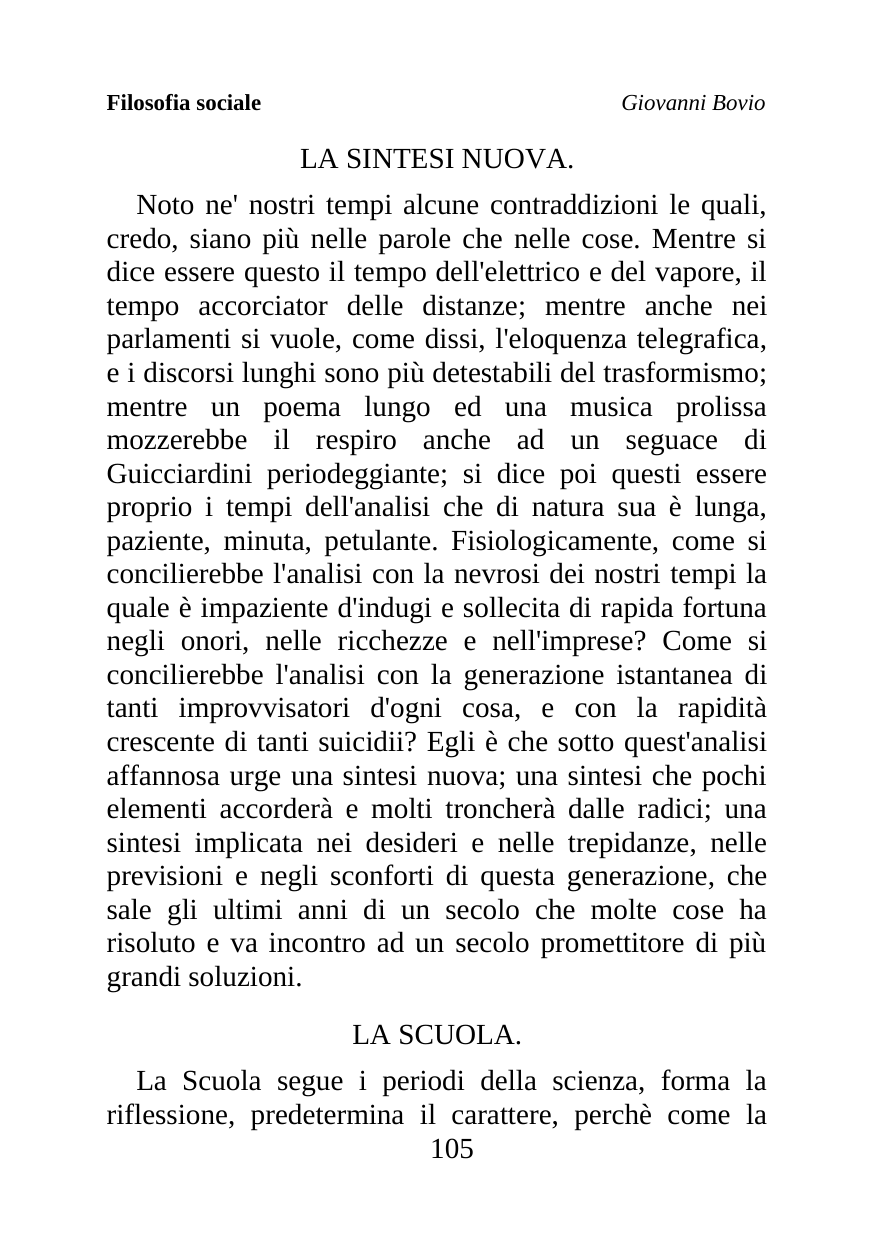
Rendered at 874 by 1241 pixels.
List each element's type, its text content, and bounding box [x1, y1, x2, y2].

text Noto ne' nostri tempi alcune contraddizioni le quali, credo, siano più nelle parole che nelle cose. Mentre si dice essere questo il tempo dell'elettrico e del vapore, il tempo accorciator delle distanze; mentre anche nei parlamenti si vuole, come dissi, l'eloquenza telegrafica, e i discorsi lunghi sono più detestabili del trasformismo; mentre un poema lungo ed una musica prolissa mozzerebbe il respiro anche ad un seguace di Guicciardini periodeggiante; si dice poi questi essere proprio i tempi dell'analisi che di natura sua è lunga, paziente, minuta, petulante. Fisiologicamente, come si concilierebbe l'analisi con la nevrosi dei nostri tempi la quale è impaziente d'indugi e sollecita di rapida fortuna negli onori, nelle ricchezze e nell'imprese? Come si concilierebbe l'analisi con la generazione istantanea di tanti improvvisatori d'ogni cosa, e con la rapidità crescente di tanti suicidii? Egli è che sotto quest'analisi affannosa urge una sintesi nuova; una sintesi che pochi elementi accorderà e molti troncherà dalle radici; una sintesi implicata nei desideri e nelle trepidanze, nelle previsioni e negli sconforti di questa generazione, che sale gli ultimi anni di un secolo che molte cose ha risoluto e va incontro ad un secolo promettitore di più grandi soluzioni. [106, 187, 768, 992]
text La Scuola segue i periodi della scienza, forma la riflessione, predetermina il carattere, perchè come la [106, 1063, 768, 1131]
subtitle LA SINTESI NUOVA. [106, 141, 768, 175]
subtitle LA SCUOLA. [106, 1017, 768, 1051]
